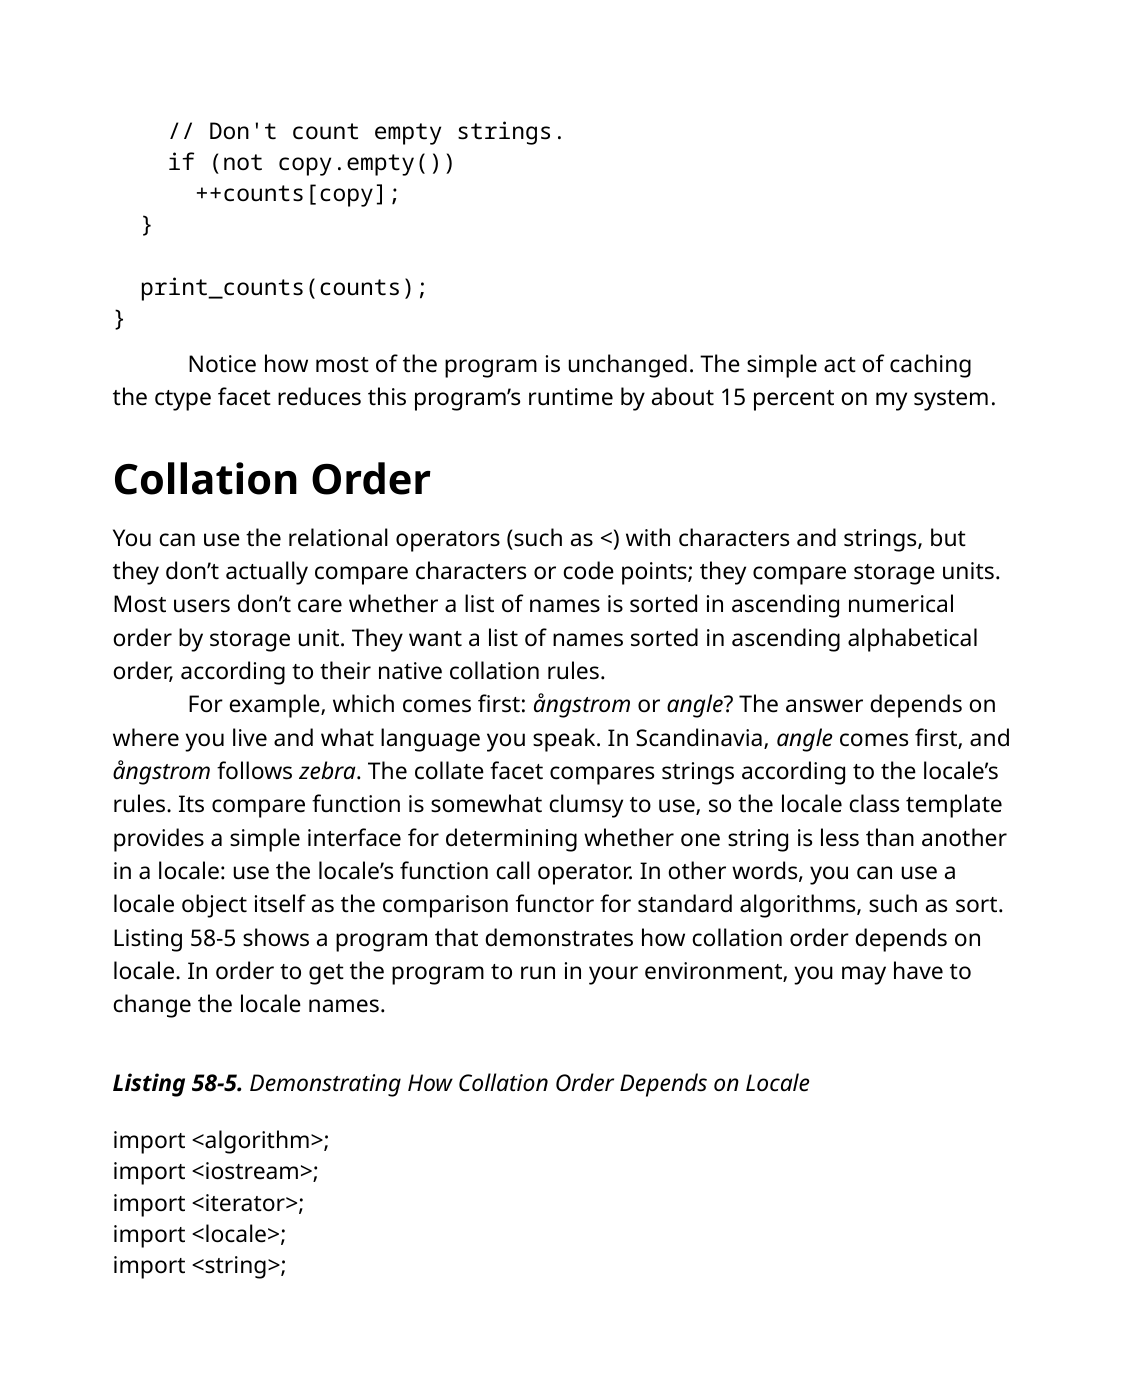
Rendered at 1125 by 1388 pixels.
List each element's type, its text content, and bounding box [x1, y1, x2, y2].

text ++counts[copy]; [112, 177, 1012, 208]
text import <string>; [112, 1249, 1012, 1280]
text Notice how most of the program is unchanged. The simple act of caching the ctype facet reduces this program’s runtime by about 15 percent on my system. [112, 346, 1012, 413]
text import <iostream>; [112, 1155, 1012, 1187]
text import <algorithm>; [112, 1124, 1012, 1155]
text } [112, 208, 1012, 240]
text if (not copy.empty()) [112, 146, 1012, 177]
subtitle Collation Order [112, 450, 1012, 507]
text print_counts(counts); [112, 271, 1012, 302]
text import <iterator>; [112, 1187, 1012, 1218]
text import <locale>; [112, 1218, 1012, 1249]
text For example, which comes first: ångstrom or angle? The answer depends on where you live and what language you speak. In Scandinavia, angle comes first, and ångstrom follows zebra. The collate facet compares strings according to the locale’s rules. Its compare function is somewhat clumsy to use, so the locale class template provides a simple interface for determining whether one string is less than another in a locale: use the locale’s function call operator. In other words, you can use a locale object itself as the comparison functor for standard algorithms, such as sort. Listing 58-5 shows a program that demonstrates how collation order depends on locale. In order to get the program to run in your environment, you may have to change the locale names. [112, 686, 1012, 1019]
text } [112, 302, 1012, 333]
text You can use the relational operators (such as <) with characters and strings, but they don’t actually compare characters or code points; they compare storage units. Most users don’t care whether a list of names is sorted in ascending numerical order by storage unit. They want a list of names sorted in ascending alphabetical order, according to their native collation rules. [112, 519, 1012, 686]
text Listing 58-5. Demonstrating How Collation Order Depends on Locale [112, 1067, 1012, 1098]
text // Don't count empty strings. [112, 115, 1012, 146]
